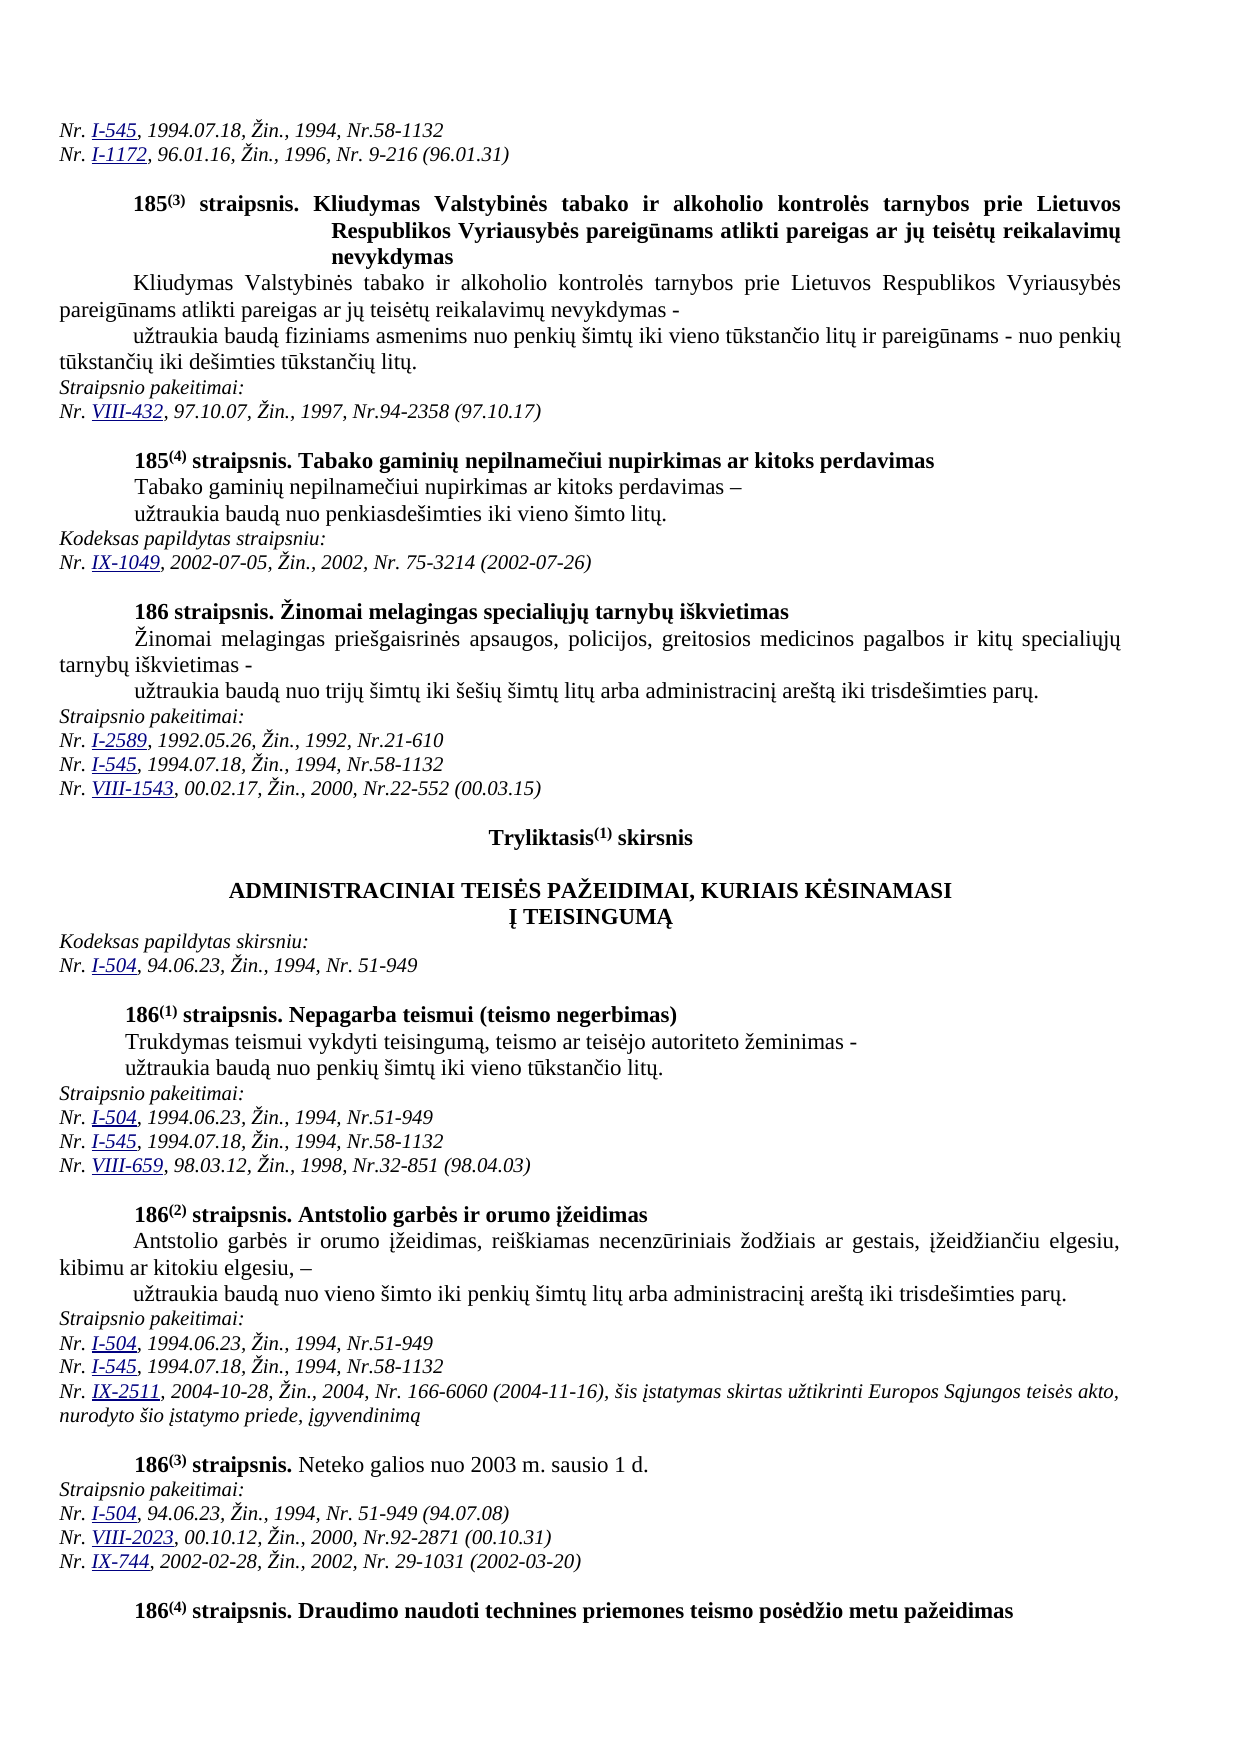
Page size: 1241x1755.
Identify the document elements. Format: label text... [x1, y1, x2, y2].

text Nr. VIII-1543, 00.02.17, Žin., 2000, Nr.22-552 (00.03.15) [59, 776, 1122, 800]
text Nr. I-504, 94.06.23, Žin., 1994, Nr. 51-949 [59, 953, 1122, 977]
text Į TEISINGUMĄ [59, 903, 1122, 929]
text Nr. IX-2511, 2004-10-28, Žin., 2004, Nr. 166-6060 (2004-11-16), šis įstatymas skirtas užtikrinti Europos Sąjungos teisės akto, nurodyto šio įstatymo priede, įgyvendinimą [59, 1378, 1122, 1427]
text Nr. I-504, 1994.06.23, Žin., 1994, Nr.51-949 [59, 1330, 1122, 1354]
text Žinomai melagingas priešgaisrinės apsaugos, policijos, greitosios medicinos pagalbos ir kitų specialiųjų tarnybų iškvietimas - [59, 624, 1122, 677]
text užtraukia baudą nuo trijų šimtų iki šešių šimtų litų arba administracinį areštą iki trisdešimties parų. [59, 677, 1122, 704]
text Antstolio garbės ir orumo įžeidimas, reiškiamas necenzūriniais žodžiais ar gestais, įžeidžiančiu elgesiu, kibimu ar kitokiu elgesiu, – [59, 1227, 1122, 1280]
text 186(4) straipsnis. Draudimo naudoti technines priemones teismo posėdžio metu pažeidimas [59, 1597, 1122, 1624]
text Kodeksas papildytas skirsniu: [59, 929, 1122, 953]
text Trukdymas teismui vykdyti teisingumą, teismo ar teisėjo autoriteto žeminimas - [59, 1028, 1122, 1054]
text Tabako gaminių nepilnamečiui nupirkimas ar kitoks perdavimas – [59, 473, 1122, 500]
text 185(4) straipsnis. Tabako gaminių nepilnamečiui nupirkimas ar kitoks perdavimas [134, 447, 1122, 473]
text 186(2) straipsnis. Antstolio garbės ir orumo įžeidimas [59, 1201, 1122, 1227]
text užtraukia baudą nuo penkių šimtų iki vieno tūkstančio litų. [59, 1054, 1122, 1081]
text Nr. I-2589, 1992.05.26, Žin., 1992, Nr.21-610 [59, 728, 1122, 752]
text Nr. VIII-659, 98.03.12, Žin., 1998, Nr.32-851 (98.04.03) [59, 1153, 1122, 1177]
text 186 straipsnis. Žinomai melagingas specialiųjų tarnybų iškvietimas [59, 598, 1122, 624]
text Straipsnio pakeitimai: [59, 1081, 1122, 1105]
text Nr. I-504, 1994.06.23, Žin., 1994, Nr.51-949 [59, 1105, 1122, 1129]
text 186(3) straipsnis. Neteko galios nuo 2003 m. sausio 1 d. [59, 1451, 1122, 1477]
text Nr. I-1172, 96.01.16, Žin., 1996, Nr. 9-216 (96.01.31) [59, 142, 1122, 166]
text 186(1) straipsnis. Nepagarba teismui (teismo negerbimas) [59, 1002, 1122, 1028]
text Straipsnio pakeitimai: [59, 1477, 1122, 1501]
text Nr. I-545, 1994.07.18, Žin., 1994, Nr.58-1132 [59, 118, 1122, 142]
text Nr. IX-744, 2002-02-28, Žin., 2002, Nr. 29-1031 (2002-03-20) [59, 1549, 1122, 1573]
text Kodeksas papildytas straipsniu: [59, 526, 1122, 550]
text Nr. I-545, 1994.07.18, Žin., 1994, Nr.58-1132 [59, 1129, 1122, 1153]
text užtraukia baudą fiziniams asmenims nuo penkių šimtų iki vieno tūkstančio litų ir pareigūnams - nuo penkių tūkstančių iki dešimties tūkstančių litų. [59, 322, 1122, 375]
text Nr. IX-1049, 2002-07-05, Žin., 2002, Nr. 75-3214 (2002-07-26) [59, 550, 1122, 574]
text Straipsnio pakeitimai: [59, 704, 1122, 728]
text Straipsnio pakeitimai: [59, 1306, 1122, 1330]
text užtraukia baudą nuo penkiasdešimties iki vieno šimto litų. [59, 500, 1122, 526]
text užtraukia baudą nuo vieno šimto iki penkių šimtų litų arba administracinį areštą iki trisdešimties parų. [59, 1280, 1122, 1306]
text Nr. I-545, 1994.07.18, Žin., 1994, Nr.58-1132 [59, 1354, 1122, 1378]
text Kliudymas Valstybinės tabako ir alkoholio kontrolės tarnybos prie Lietuvos Respublikos Vyriausybės pareigūnams atlikti pareigas ar jų teisėtų reikalavimų nevykdymas - [59, 269, 1122, 322]
text Straipsnio pakeitimai: [59, 375, 1122, 399]
text 185(3) straipsnis. Kliudymas Valstybinės tabako ir alkoholio kontrolės tarnybos prie Lietuvos Respublikos Vyriausybės pareigūnams atlikti pareigas ar jų teisėtų reikalavimų nevykdymas [133, 190, 1122, 269]
text Nr. VIII-432, 97.10.07, Žin., 1997, Nr.94-2358 (97.10.17) [59, 399, 1122, 423]
text Nr. I-504, 94.06.23, Žin., 1994, Nr. 51-949 (94.07.08) [59, 1501, 1122, 1525]
text Nr. I-545, 1994.07.18, Žin., 1994, Nr.58-1132 [59, 752, 1122, 776]
text ADMINISTRACINIAI TEISĖS PAŽEIDIMAI, KURIAIS KĖSINAMASI [59, 877, 1122, 903]
text Nr. VIII-2023, 00.10.12, Žin., 2000, Nr.92-2871 (00.10.31) [59, 1525, 1122, 1549]
text Tryliktasis(1) skirsnis [59, 824, 1122, 850]
